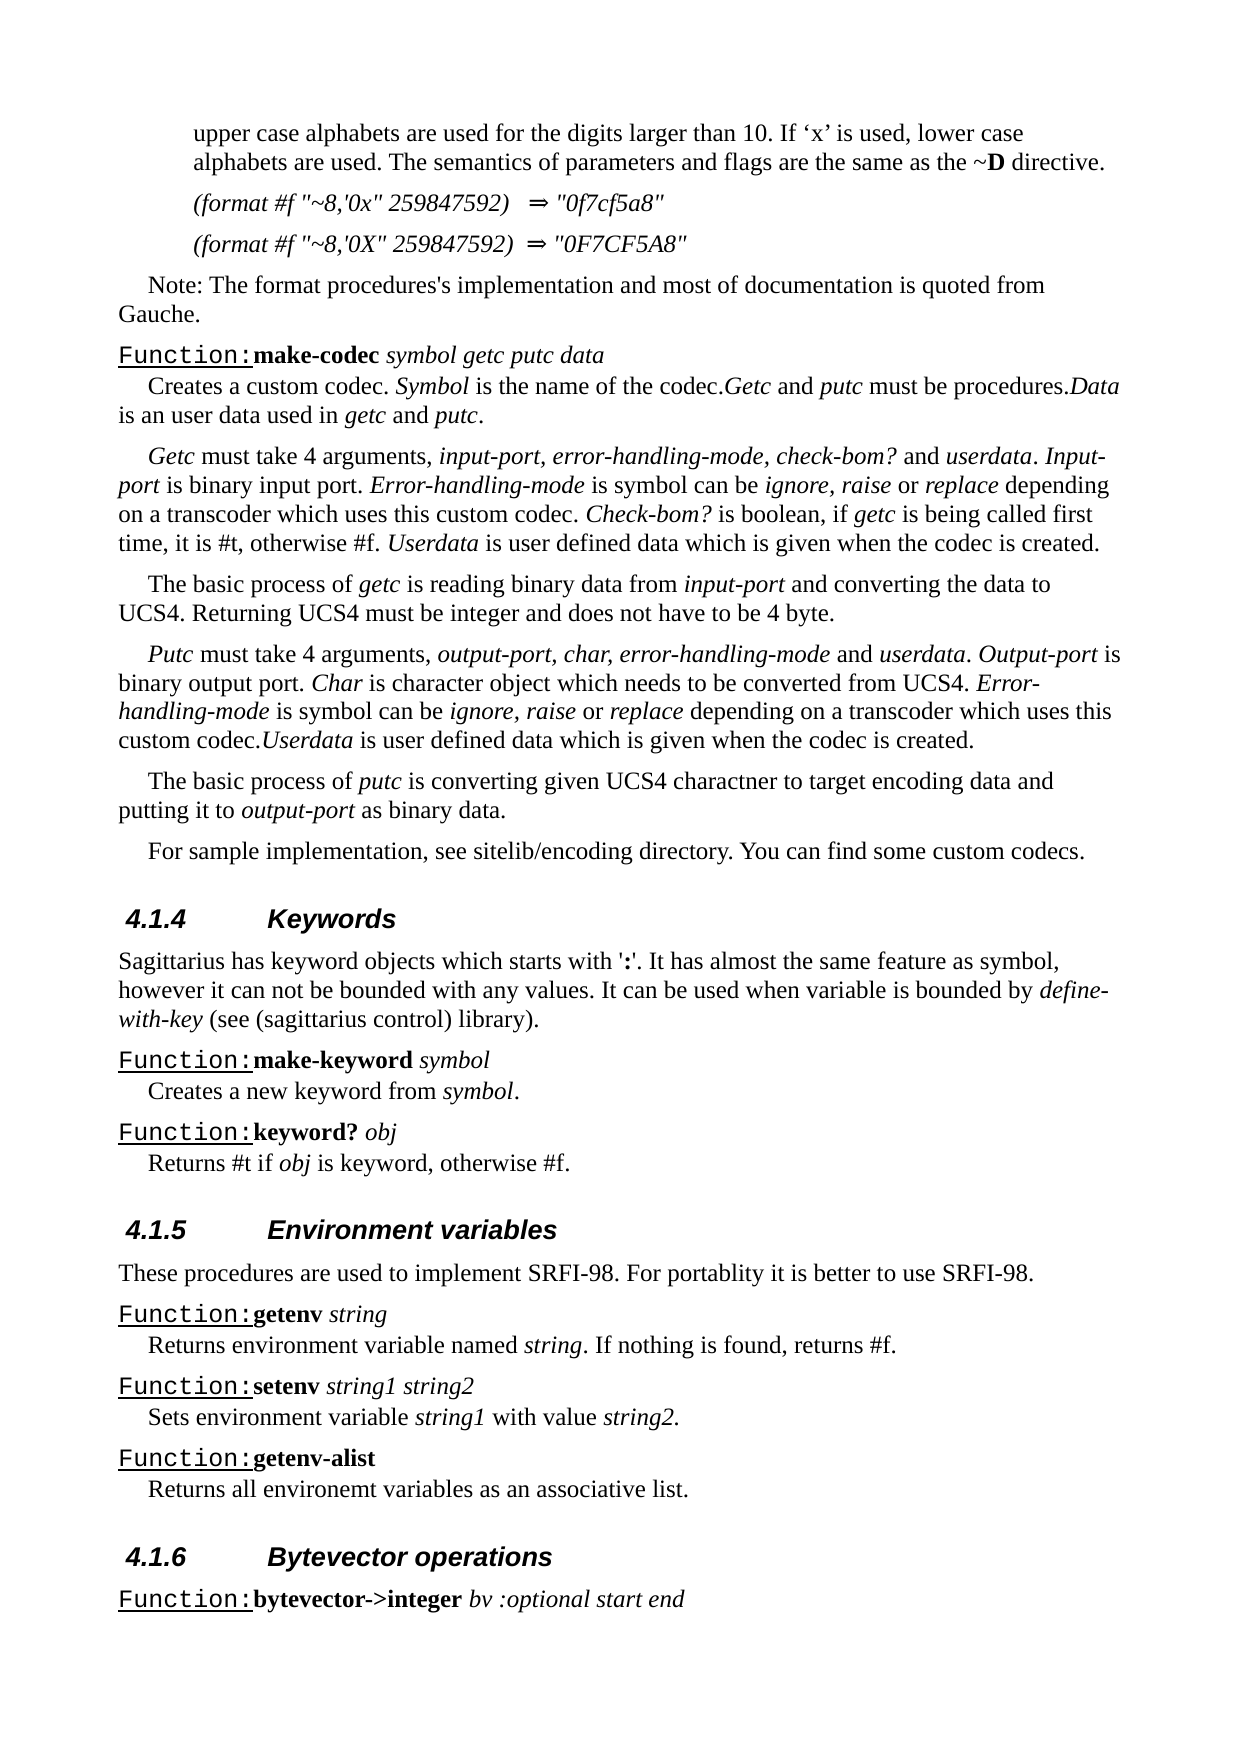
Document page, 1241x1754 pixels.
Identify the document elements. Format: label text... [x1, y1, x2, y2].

list (format #f "~8,'0X" 259847592) ⇒ "0F7CF5A8" [156, 229, 1122, 258]
text The basic process of putc is converting given UCS4 charactner to target encoding data and putting it to output-port as binary data. [118, 766, 1122, 824]
list upper case alphabets are used for the digits larger than 10. If ‘x’ is used, lower case alphabets are used. The semantics of parameters and flags are the same as the ~D directive. [156, 118, 1122, 176]
subtitle Environment variables [118, 1214, 1122, 1246]
text Returns #t if obj is keyword, otherwise #f. [118, 1148, 1122, 1177]
text Note: The format procedures's implementation and most of documentation is quoted from Gauche. [118, 271, 1122, 328]
text Sets environment variable string1 with value string2. [118, 1402, 1122, 1431]
text The basic process of getc is reading binary data from input-port and converting the data to UCS4. Returning UCS4 must be integer and does not have to be 4 byte. [118, 569, 1122, 626]
text Function:getenv string [118, 1299, 1122, 1330]
text For sample implementation, see sitelib/encoding directory. You can find some custom codecs. [118, 836, 1122, 865]
text Function:getenv-alist [118, 1443, 1122, 1474]
subtitle Bytevector operations [118, 1541, 1122, 1572]
text Putc must take 4 arguments, output-port, char, error-handling-mode and userdata. Output-port is binary output port. Char is character object which needs to be converted from UCS4. Error-handling-mode is symbol can be ignore, raise or replace depending on a transcoder which uses this custom codec.Userdata is user defined data which is given when the codec is created. [118, 639, 1122, 754]
text Returns environment variable named string. If nothing is found, returns #f. [118, 1330, 1122, 1359]
list (format #f "~8,'0x" 259847592) ⇒ "0f7cf5a8" [156, 188, 1122, 217]
text Returns all environemt variables as an associative list. [118, 1474, 1122, 1503]
text Getc must take 4 arguments, input-port, error-handling-mode, check-bom? and userdata. Input-port is binary input port. Error-handling-mode is symbol can be ignore, raise or replace depending on a transcoder which uses this custom codec. Check-bom? is boolean, if getc is being called first time, it is #t, otherwise #f. Userdata is user defined data which is given when the codec is created. [118, 441, 1122, 556]
text Function:bytevector->integer bv :optional start end [118, 1584, 1122, 1615]
text Function:make-keyword symbol [118, 1045, 1122, 1076]
subtitle Keywords [118, 903, 1122, 934]
text Function:keyword? obj [118, 1117, 1122, 1148]
text Sagittarius has keyword objects which starts with ':'. It has almost the same feature as symbol, however it can not be bounded with any values. It can be used when variable is bounded by define-with-key (see (sagittarius control) library). [118, 946, 1122, 1033]
text Creates a custom codec. Symbol is the name of the codec.Getc and putc must be procedures.Data is an user data used in getc and putc. [118, 371, 1122, 429]
text Creates a new keyword from symbol. [118, 1076, 1122, 1105]
text These procedures are used to implement SRFI-98. For portablity it is better to use SRFI-98. [118, 1258, 1122, 1287]
text Function:make-codec symbol getc putc data [118, 341, 1122, 371]
text Function:setenv string1 string2 [118, 1371, 1122, 1402]
